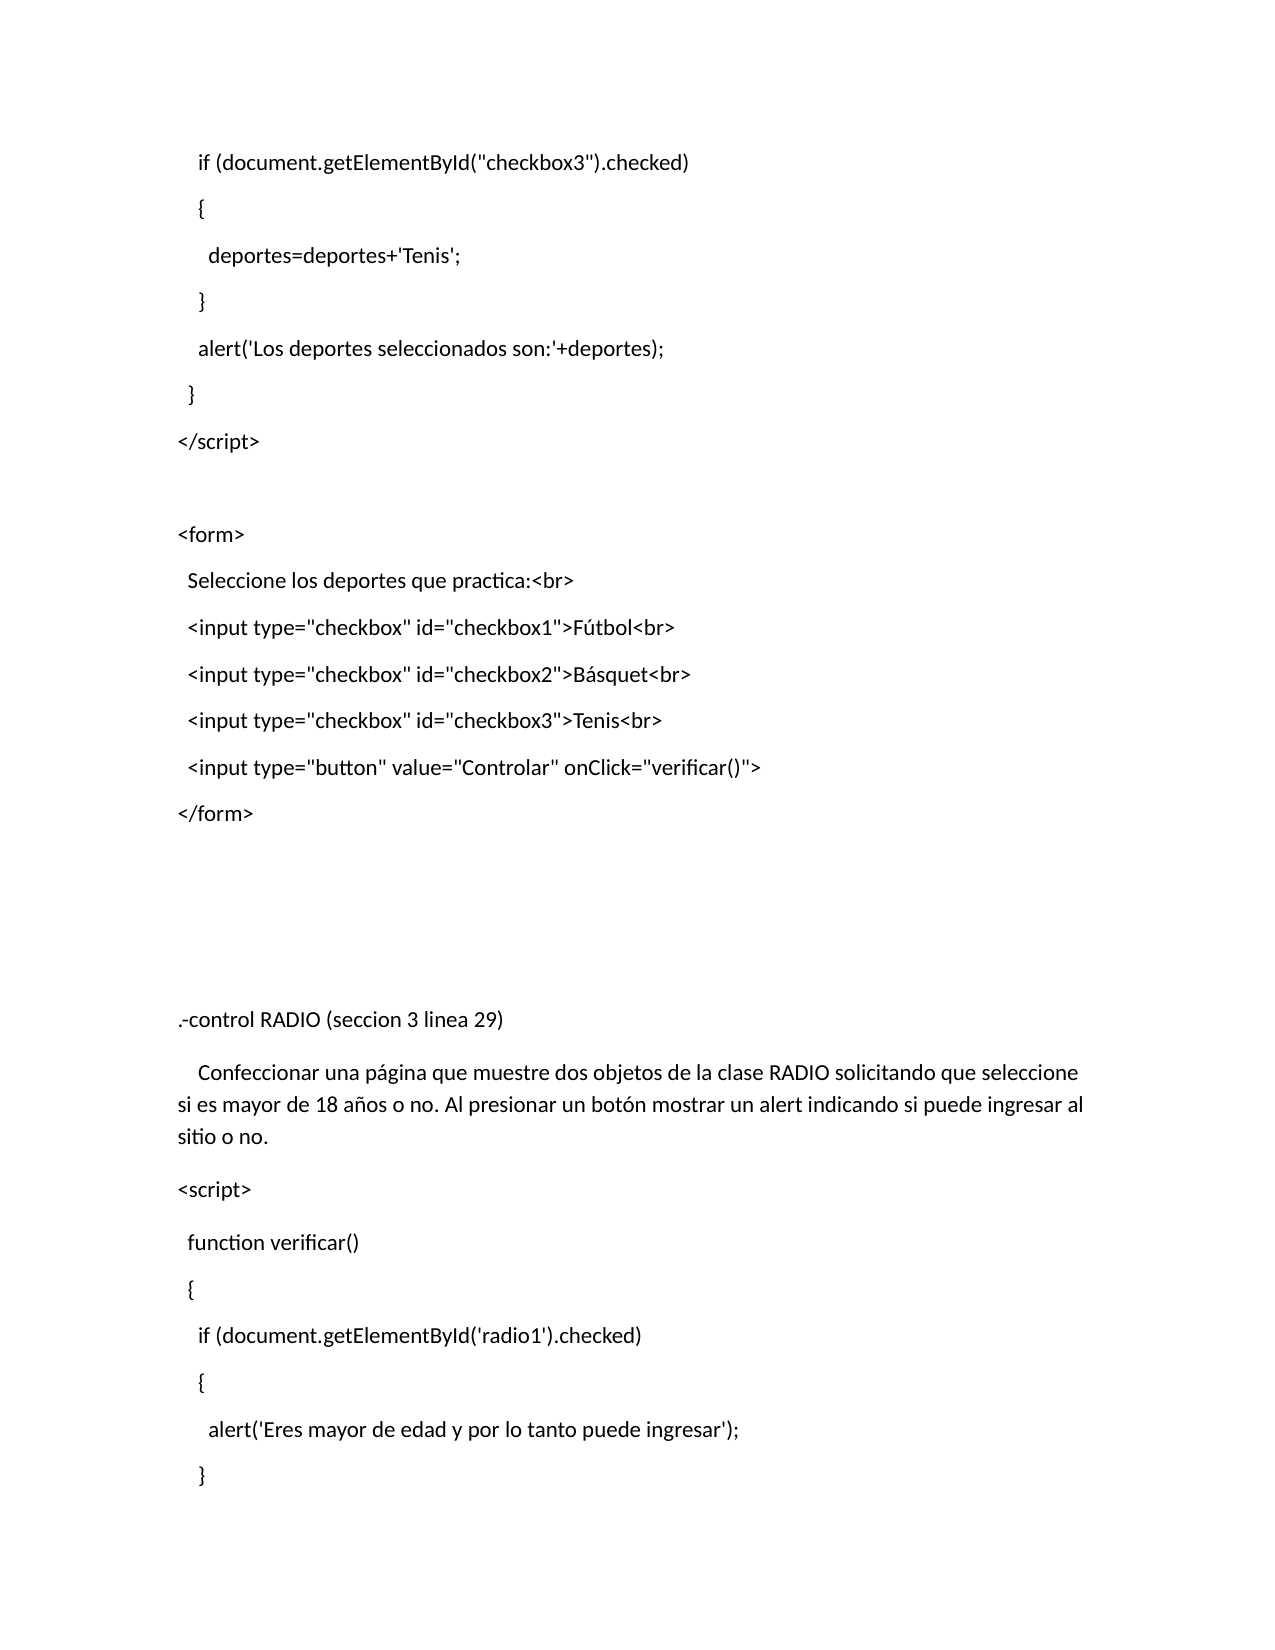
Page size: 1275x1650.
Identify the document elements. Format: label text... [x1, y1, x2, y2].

text <input type="checkbox" id="checkbox1">Fútbol<br> [177, 613, 1098, 641]
text <form> [177, 520, 1098, 548]
text } [177, 1461, 1098, 1489]
text if (document.getElementById('radio1').checked) [177, 1322, 1098, 1350]
text .-control RADIO (seccion 3 linea 29) [177, 1005, 1098, 1033]
text Confeccionar una página que muestre dos objetos de la clase RADIO solicitando que seleccione si es mayor de 18 años o no. Al presionar un botón mostrar un alert indicando si puede ingresar al sitio o no. [177, 1058, 1098, 1151]
text } [177, 287, 1098, 315]
text function verificar() [177, 1228, 1098, 1257]
text <input type="checkbox" id="checkbox3">Tenis<br> [177, 706, 1098, 734]
text } [177, 380, 1098, 408]
text <script> [177, 1176, 1098, 1203]
text alert('Eres mayor de edad y por lo tanto puede ingresar'); [177, 1415, 1098, 1443]
text { [177, 1275, 1098, 1303]
text <input type="button" value="Controlar" onClick="verificar()"> [177, 753, 1098, 781]
text </form> [177, 799, 1098, 827]
text if (document.getElementById("checkbox3").checked) [177, 148, 1098, 176]
text { [177, 1368, 1098, 1396]
text </script> [177, 427, 1098, 455]
text alert('Los deportes seleccionados son:'+deportes); [177, 334, 1098, 362]
text { [177, 194, 1098, 222]
text <input type="checkbox" id="checkbox2">Básquet<br> [177, 660, 1098, 688]
text deportes=deportes+'Tenis'; [177, 241, 1098, 269]
text Seleccione los deportes que practica:<br> [177, 567, 1098, 595]
